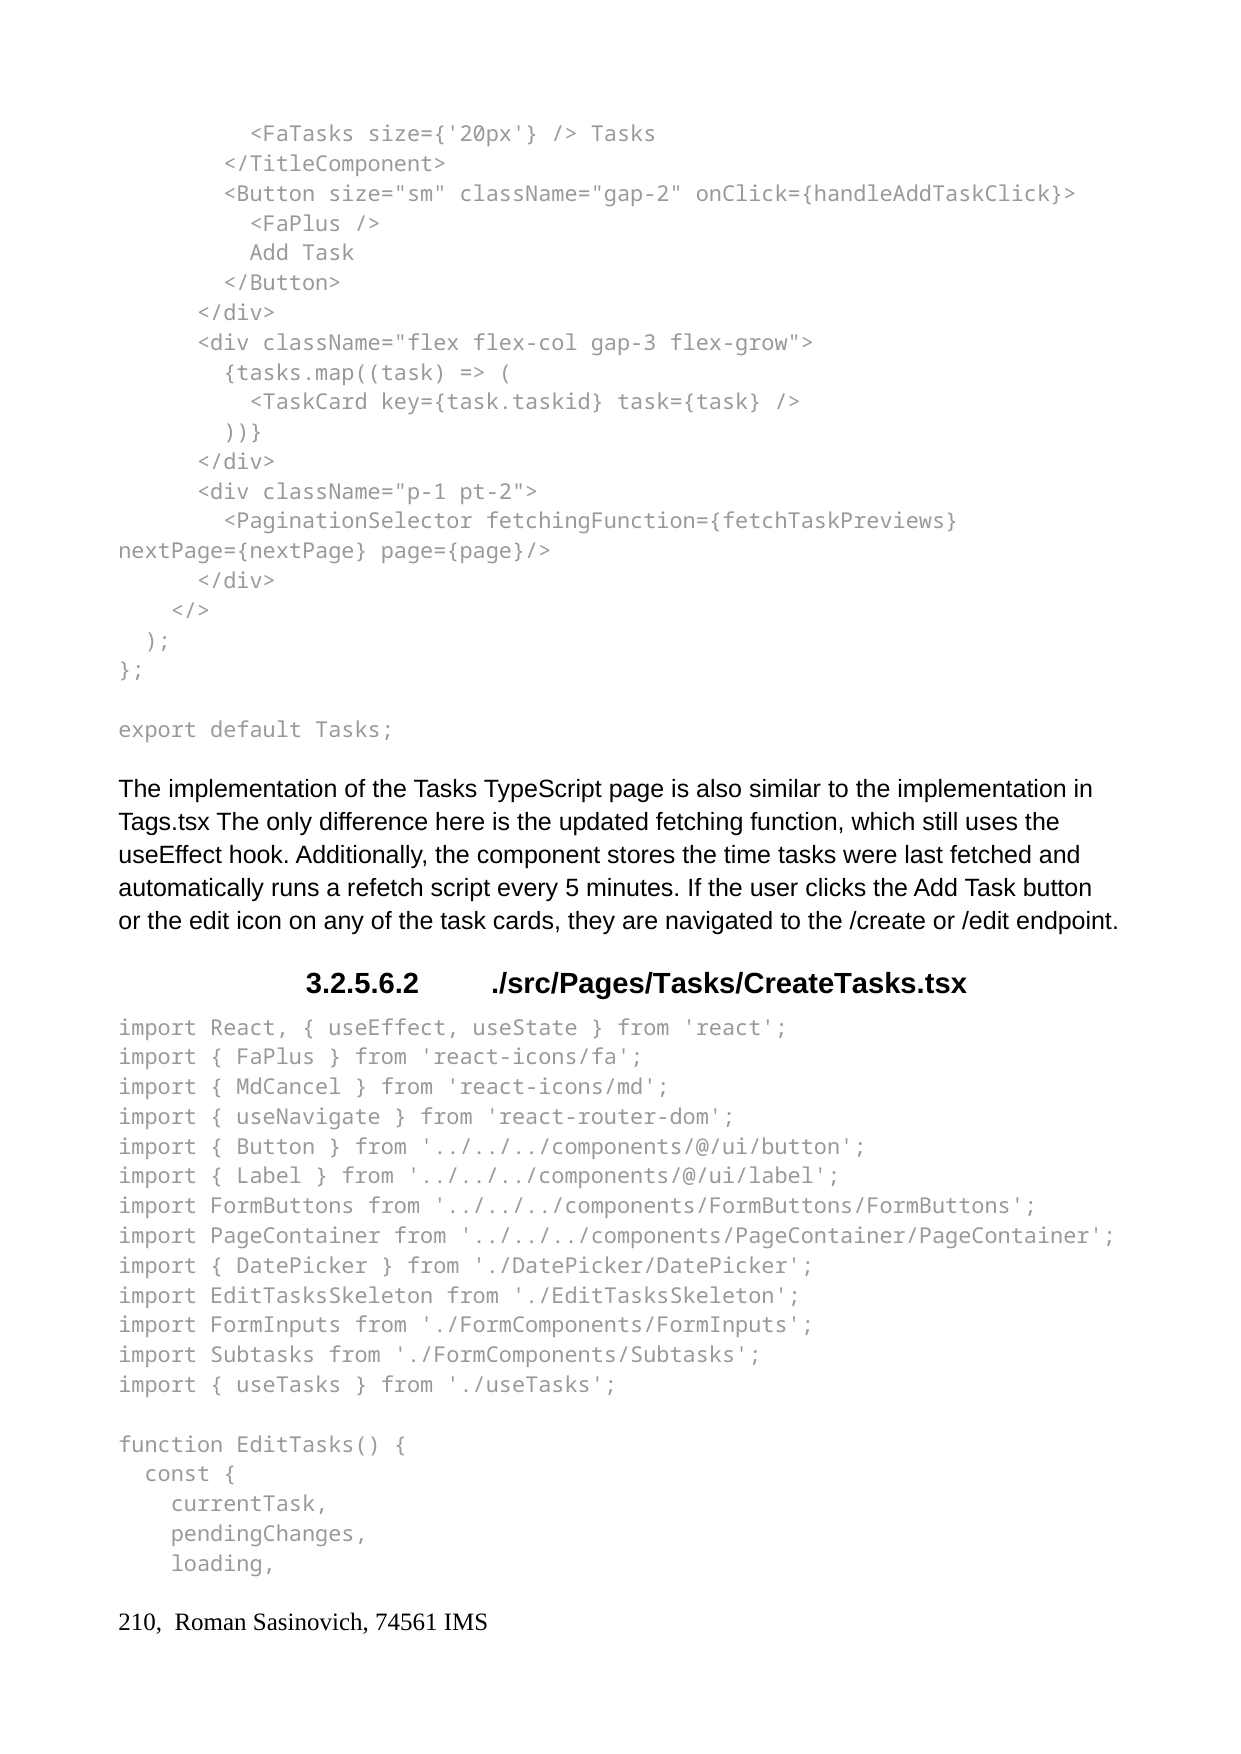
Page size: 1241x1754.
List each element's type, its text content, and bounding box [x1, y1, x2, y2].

text import PageContainer from '../../../components/PageContainer/PageContainer'; [118, 1220, 1122, 1250]
text </Button> [118, 267, 1122, 297]
text import { DatePicker } from './DatePicker/DatePicker'; [118, 1250, 1122, 1280]
text import FormInputs from './FormComponents/FormInputs'; [118, 1309, 1122, 1339]
text <FaPlus /> [118, 207, 1122, 237]
text </TitleComponent> [118, 148, 1122, 178]
text <PaginationSelector fetchingFunction={fetchTaskPreviews} nextPage={nextPage} page={page}/> [118, 505, 1122, 565]
text pendingChanges, [118, 1518, 1122, 1548]
text ))} [118, 416, 1122, 446]
text import { Label } from '../../../components/@/ui/label'; [118, 1161, 1122, 1190]
text ); [118, 624, 1122, 654]
text <Button size="sm" className="gap-2" onClick={handleAddTaskClick}> [118, 178, 1122, 207]
text <div className="flex flex-col gap-3 flex-grow"> [118, 327, 1122, 356]
text import { MdCancel } from 'react-icons/md'; [118, 1071, 1122, 1101]
text </div> [118, 446, 1122, 476]
text import { useTasks } from './useTasks'; [118, 1369, 1122, 1399]
text Add Task [118, 237, 1122, 267]
text const { [118, 1458, 1122, 1488]
text currentTask, [118, 1488, 1122, 1518]
text import { Button } from '../../../components/@/ui/button'; [118, 1131, 1122, 1161]
text The implementation of the Tasks TypeScript page is also similar to the implementation in Tags.tsx The only difference here is the updated fetching function, which still uses the useEffect hook. Additionally, the component stores the time tasks were last fetched and automatically runs a refetch script every 5 minutes. If the user clicks the Add Task button or the edit icon on any of the task cards, they are navigated to the /create or /edit endpoint. [118, 773, 1122, 934]
text </> [118, 595, 1122, 624]
text <TaskCard key={task.taskid} task={task} /> [118, 386, 1122, 416]
text </div> [118, 565, 1122, 595]
text import FormButtons from '../../../components/FormButtons/FormButtons'; [118, 1190, 1122, 1220]
text }; [118, 654, 1122, 684]
subtitle ./src/Pages/Tasks/CreateTasks.tsx [306, 966, 1122, 999]
text </div> [118, 297, 1122, 327]
text export default Tasks; [118, 714, 1122, 744]
text function EditTasks() { [118, 1429, 1122, 1458]
text <FaTasks size={'20px'} /> Tasks [118, 118, 1122, 148]
text import Subtasks from './FormComponents/Subtasks'; [118, 1339, 1122, 1369]
text import React, { useEffect, useState } from 'react'; [118, 1012, 1122, 1041]
text import { FaPlus } from 'react-icons/fa'; [118, 1041, 1122, 1071]
text import EditTasksSkeleton from './EditTasksSkeleton'; [118, 1280, 1122, 1309]
text import { useNavigate } from 'react-router-dom'; [118, 1101, 1122, 1131]
text loading, [118, 1548, 1122, 1578]
text {tasks.map((task) => ( [118, 356, 1122, 386]
text <div className="p-1 pt-2"> [118, 476, 1122, 505]
